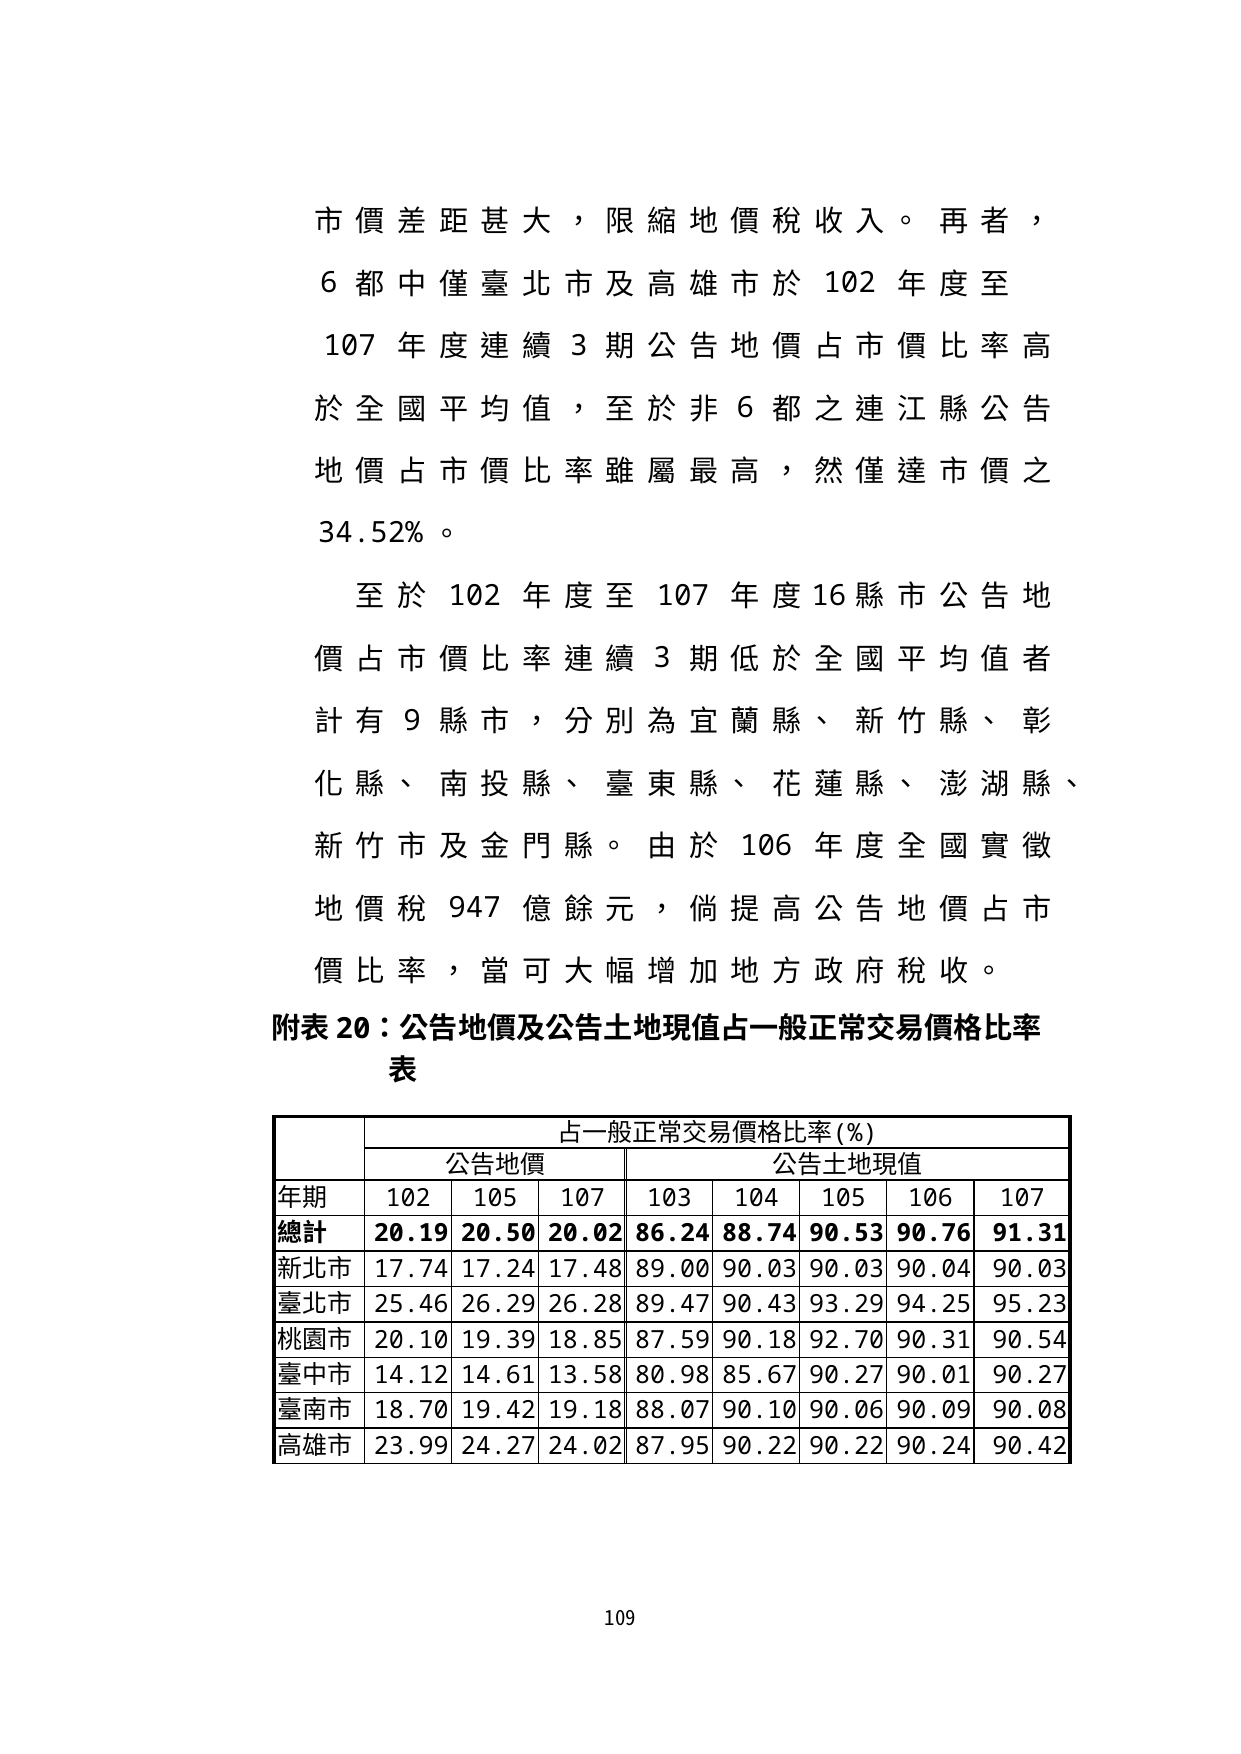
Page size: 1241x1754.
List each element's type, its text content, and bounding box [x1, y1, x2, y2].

table_cell 13.58 [539, 1358, 624, 1392]
table_cell 19.42 [452, 1393, 538, 1427]
table_cell 80.98 [627, 1358, 712, 1392]
table_cell 90.27 [975, 1358, 1068, 1392]
table_cell 95.23 [975, 1287, 1068, 1321]
table_cell 17.48 [539, 1252, 624, 1286]
table_cell 18.70 [365, 1393, 451, 1427]
table_cell 26.28 [539, 1287, 624, 1321]
table_header 占一般正常交易價格比率(%) [365, 1118, 1068, 1147]
table_cell 20.02 [539, 1216, 624, 1250]
table_cell 20.50 [452, 1216, 538, 1250]
table_cell 臺中市 [276, 1358, 364, 1392]
table_cell 90.22 [800, 1429, 886, 1463]
table_cell 90.08 [975, 1393, 1068, 1427]
table_cell 90.54 [975, 1323, 1068, 1356]
table_cell 總計 [276, 1216, 364, 1250]
table_cell 90.01 [887, 1358, 973, 1392]
table_cell 臺北市 [276, 1287, 364, 1321]
table_cell 107 [975, 1181, 1068, 1215]
table_cell 24.02 [539, 1429, 624, 1463]
table_cell 臺南市 [276, 1393, 364, 1427]
table_cell 90.10 [713, 1393, 799, 1427]
table_cell 19.39 [452, 1323, 538, 1356]
table_cell 92.70 [800, 1323, 886, 1356]
table_cell 87.95 [627, 1429, 712, 1463]
table_cell 14.61 [452, 1358, 538, 1392]
table_cell 87.59 [627, 1323, 712, 1356]
table_cell 90.22 [713, 1429, 799, 1463]
table_cell 17.24 [452, 1252, 538, 1286]
table_cell 17.74 [365, 1252, 451, 1286]
table_cell 90.04 [887, 1252, 973, 1286]
table_cell 89.47 [627, 1287, 712, 1321]
table_cell 90.03 [713, 1252, 799, 1286]
table_cell 90.09 [887, 1393, 973, 1427]
table_cell 90.76 [887, 1216, 973, 1250]
table_cell 20.19 [365, 1216, 451, 1250]
table_cell 85.67 [713, 1358, 799, 1392]
table_cell 年期 [276, 1181, 364, 1215]
table_cell 89.00 [627, 1252, 712, 1286]
table_cell 107 [539, 1181, 624, 1215]
table_cell 91.31 [975, 1216, 1068, 1250]
text 至於102年度至107年度16縣市公告地價占市價比率連續3期低於全國平均值者計有9縣市，分別為宜蘭縣、新竹縣、彰化縣、南投縣、臺東縣、花蓮縣、澎湖縣、新竹市及金門縣。由於106年度全國實徵地價稅947億餘元，倘提高公告地價占市價比率，當可大幅增加地方政府稅收。 [271, 552, 1058, 990]
table_cell 90.31 [887, 1323, 973, 1356]
table_cell 90.27 [800, 1358, 886, 1392]
table_cell 24.27 [452, 1429, 538, 1463]
table_cell 102 [365, 1181, 451, 1215]
table_cell 90.18 [713, 1323, 799, 1356]
text 市價差距甚大，限縮地價稅收入。再者，6都中僅臺北市及高雄市於102年度至107年度連續3期公告地價占市價比率高於全國平均值，至於非6都之連江縣公告地價占市價比率雖屬最高，然僅達市價之34.52%。 [271, 177, 1058, 552]
table_cell 86.24 [627, 1216, 712, 1250]
table_cell 20.10 [365, 1323, 451, 1356]
table_cell 105 [800, 1181, 886, 1215]
table_cell 桃園市 [276, 1323, 364, 1356]
table_cell 90.03 [975, 1252, 1068, 1286]
table_cell 93.29 [800, 1287, 886, 1321]
table_cell 26.29 [452, 1287, 538, 1321]
table_cell 18.85 [539, 1323, 624, 1356]
table_cell 104 [713, 1181, 799, 1215]
table_cell 88.07 [627, 1393, 712, 1427]
table_cell 90.03 [800, 1252, 886, 1286]
table_cell 94.25 [887, 1287, 973, 1321]
table_cell 公告地價 [365, 1149, 624, 1179]
table_cell 14.12 [365, 1358, 451, 1392]
text 附表20：公告地價及公告土地現值占一般正常交易價格比率表 [271, 1005, 1058, 1089]
table_cell 90.24 [887, 1429, 973, 1463]
table_cell 公告土地現值 [627, 1149, 1068, 1179]
table_cell 23.99 [365, 1429, 451, 1463]
table_cell 103 [627, 1181, 712, 1215]
table_cell 90.06 [800, 1393, 886, 1427]
table_cell 90.53 [800, 1216, 886, 1250]
table_cell 90.42 [975, 1429, 1068, 1463]
table_cell 90.43 [713, 1287, 799, 1321]
table_cell 25.46 [365, 1287, 451, 1321]
table_cell 88.74 [713, 1216, 799, 1250]
table_cell 新北市 [276, 1252, 364, 1286]
table_cell 106 [887, 1181, 973, 1215]
table_header [276, 1118, 364, 1179]
table_cell 高雄市 [276, 1429, 364, 1463]
table_cell 105 [452, 1181, 538, 1215]
table_cell 19.18 [539, 1393, 624, 1427]
